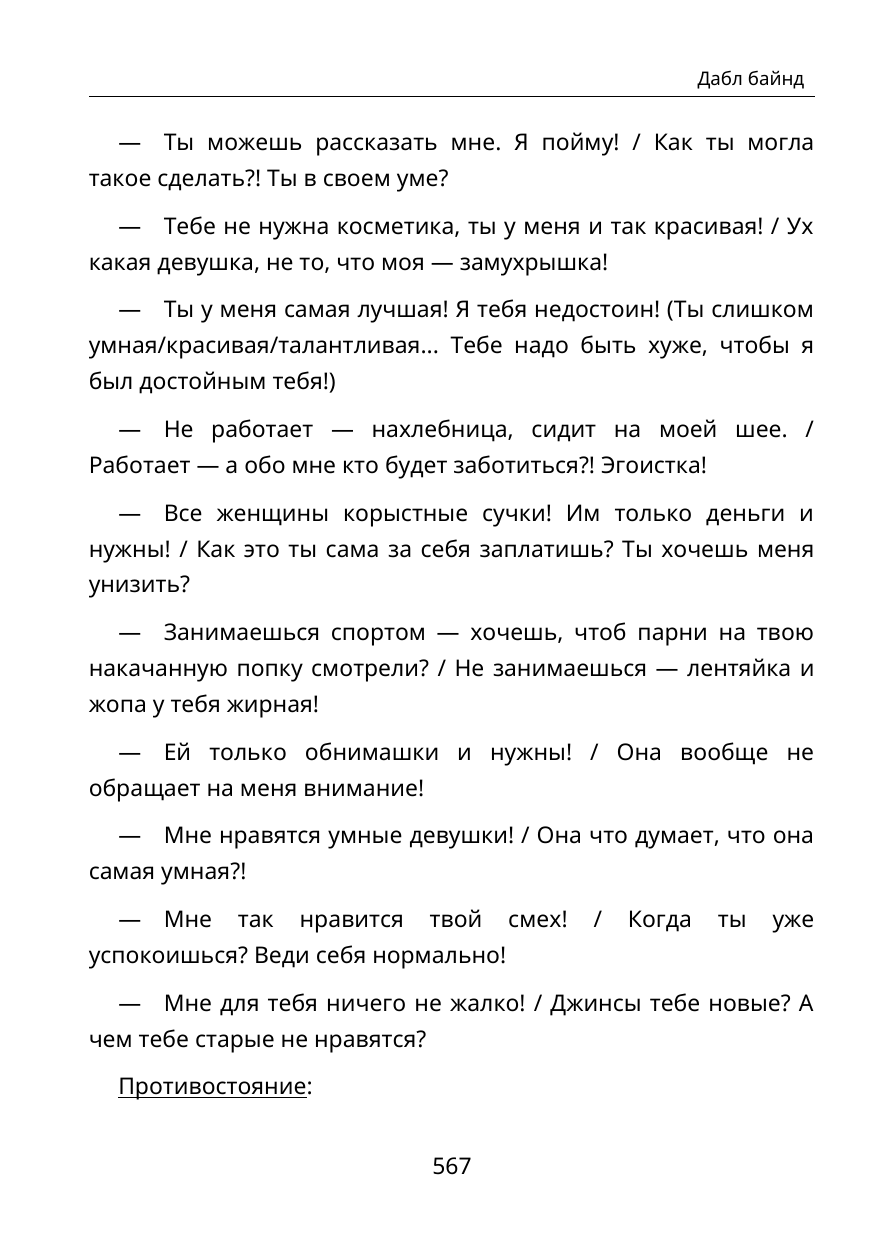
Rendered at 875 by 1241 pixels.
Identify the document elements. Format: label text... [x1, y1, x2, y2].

list Тебе не нужна косметика, ты у меня и так красивая! / Ух какая девушка, не то, что моя — замухрышка! [88, 210, 815, 277]
text Противостояние: [88, 1070, 815, 1102]
list Ты можешь рассказать мне. Я пойму! / Как ты могла такое сделать?! Ты в своем уме? [88, 126, 815, 193]
list Мне для тебя ничего не жалко! / Джинсы тебе новые? А чем тебе старые не нравятся? [88, 987, 815, 1054]
list Все женщины корыстные сучки! Им только деньги и нужны! / Как это ты сама за себя заплатишь? Ты хочешь меня унизить? [88, 497, 815, 600]
list Не работает — нахлебница, сидит на моей шее. / Работает — а обо мне кто будет заботиться?! Эгоистка! [88, 413, 815, 480]
list Ты у меня самая лучшая! Я тебя недостоин! (Ты слишком умная/красивая/талантливая... Тебе надо быть хуже, чтобы я был достойным тебя!) [88, 293, 815, 396]
list Ей только обнимашки и нужны! / Она вообще не обращает на меня внимание! [88, 736, 815, 803]
list Мне так нравится твой смех! / Когда ты уже успокоишься? Веди себя нормально! [88, 903, 815, 970]
list Мне нравятся умные девушки! / Она что думает, что она самая умная?! [88, 819, 815, 887]
list Занимаешься спортом — хочешь, чтоб парни на твою накачанную попку смотрели? / Не занимаешься — лентяйка и жопа у тебя жирная! [88, 616, 815, 719]
